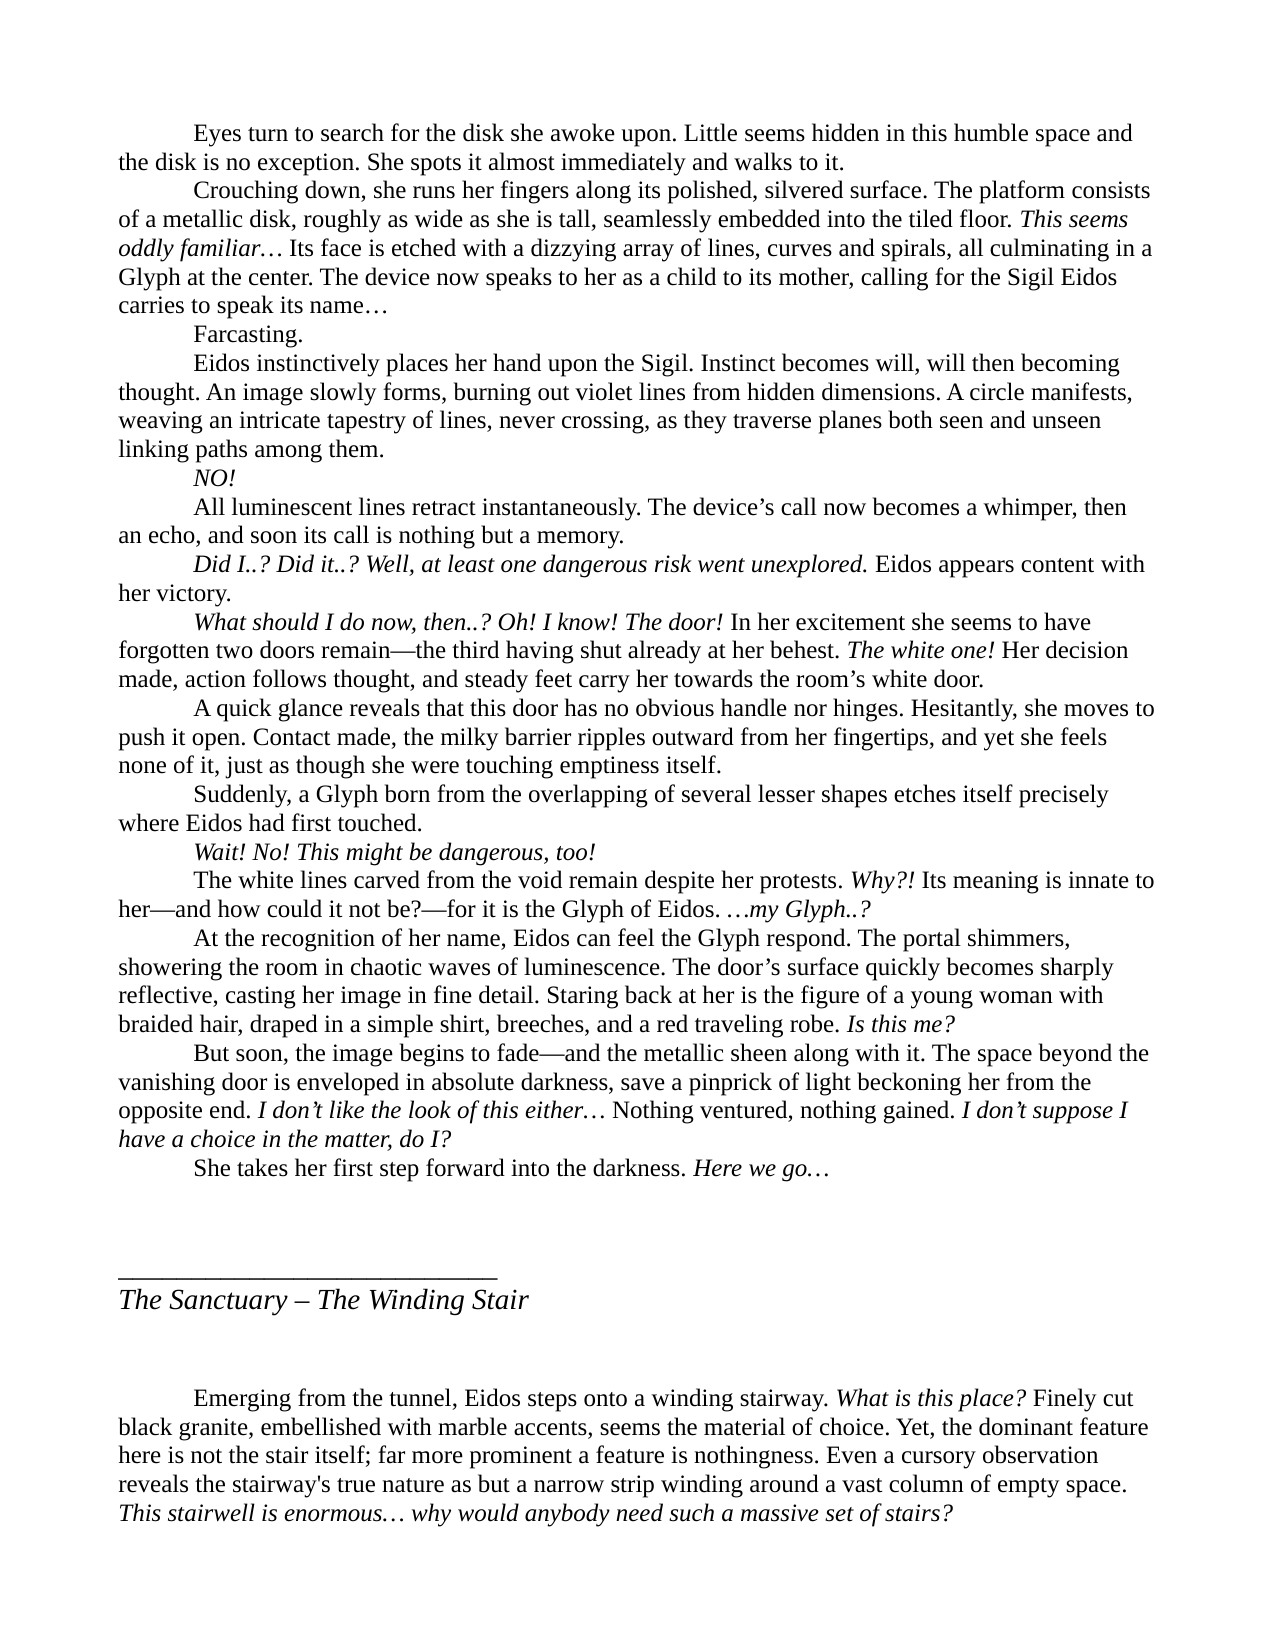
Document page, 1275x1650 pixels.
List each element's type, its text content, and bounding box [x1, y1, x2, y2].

text Eyes turn to search for the disk she awoke upon. Little seems hidden in this humble space and the disk is no exception. She spots it almost immediately and walks to it. [118, 118, 1157, 176]
text Suddenly, a Glyph born from the overlapping of several lesser shapes etches itself precisely where Eidos had first touched. [118, 779, 1157, 837]
text The Sanctuary – The Winding Stair [118, 1282, 1157, 1316]
text A quick glance reveals that this door has no obvious handle nor hinges. Hesitantly, she moves to push it open. Contact made, the milky barrier ripples outward from her fingertips, and yet she feels none of it, just as though she were touching emptiness itself. [118, 693, 1157, 779]
text At the recognition of her name, Eidos can feel the Glyph respond. The portal shimmers, showering the room in chaotic waves of luminescence. The door’s surface quickly becomes sharply reflective, casting her image in fine detail. Staring back at her is the figure of a young woman with braided hair, draped in a simple shirt, breeches, and a red traveling robe. Is this me? [118, 923, 1157, 1038]
text Farcasting. [118, 319, 1157, 348]
text She takes her first step forward into the darkness. Here we go… [118, 1153, 1157, 1182]
text What should I do now, then..? Oh! I know! The door! In her excitement she seems to have forgotten two doors remain—the third having shut already at her behest. The white one! Her decision made, action follows thought, and steady feet carry her towards the room’s white door. [118, 607, 1157, 693]
text Crouching down, she runs her fingers along its polished, silvered surface. The platform consists of a metallic disk, roughly as wide as she is tall, seamlessly embedded into the tiled floor. This seems oddly familiar… Its face is etched with a dizzying array of lines, curves and spirals, all culminating in a Glyph at the center. The device now speaks to her as a child to its mother, calling for the Sigil Eidos carries to speak its name… [118, 176, 1157, 319]
text All luminescent lines retract instantaneously. The device’s call now becomes a whimper, then an echo, and soon its call is nothing but a memory. [118, 492, 1157, 549]
text The white lines carved from the void remain despite her protests. Why?! Its meaning is innate to her—and how could it not be?—for it is the Glyph of Eidos. …my Glyph..? [118, 866, 1157, 923]
text Wait! No! This might be dangerous, too! [118, 837, 1157, 866]
text Eidos instinctively places her hand upon the Sigil. Instinct becomes will, will then becoming thought. An image slowly forms, burning out violet lines from hidden dimensions. A circle manifests, weaving an intricate tapestry of lines, never crossing, as they traverse planes both seen and unseen linking paths among them. [118, 348, 1157, 463]
text Emerging from the tunnel, Eidos steps onto a winding stairway. What is this place? Finely cut black granite, embellished with marble accents, seems the material of choice. Yet, the dominant feature here is not the stair itself; far more prominent a feature is nothingness. Even a cursory observation reveals the stairway's true nature as but a narrow strip winding around a vast column of empty space. This stairwell is enormous… why would anybody need such a massive set of stairs? [118, 1383, 1157, 1527]
text NO! [118, 463, 1157, 492]
text But soon, the image begins to fade—and the metallic sheen along with it. The space beyond the vanishing door is enveloped in absolute darkness, save a pinprick of light beckoning her from the opposite end. I don’t like the look of this either… Nothing ventured, nothing gained. I don’t suppose I have a choice in the matter, do I? [118, 1038, 1157, 1153]
text __________________________ [118, 1249, 1157, 1282]
text Did I..? Did it..? Well, at least one dangerous risk went unexplored. Eidos appears content with her victory. [118, 549, 1157, 607]
